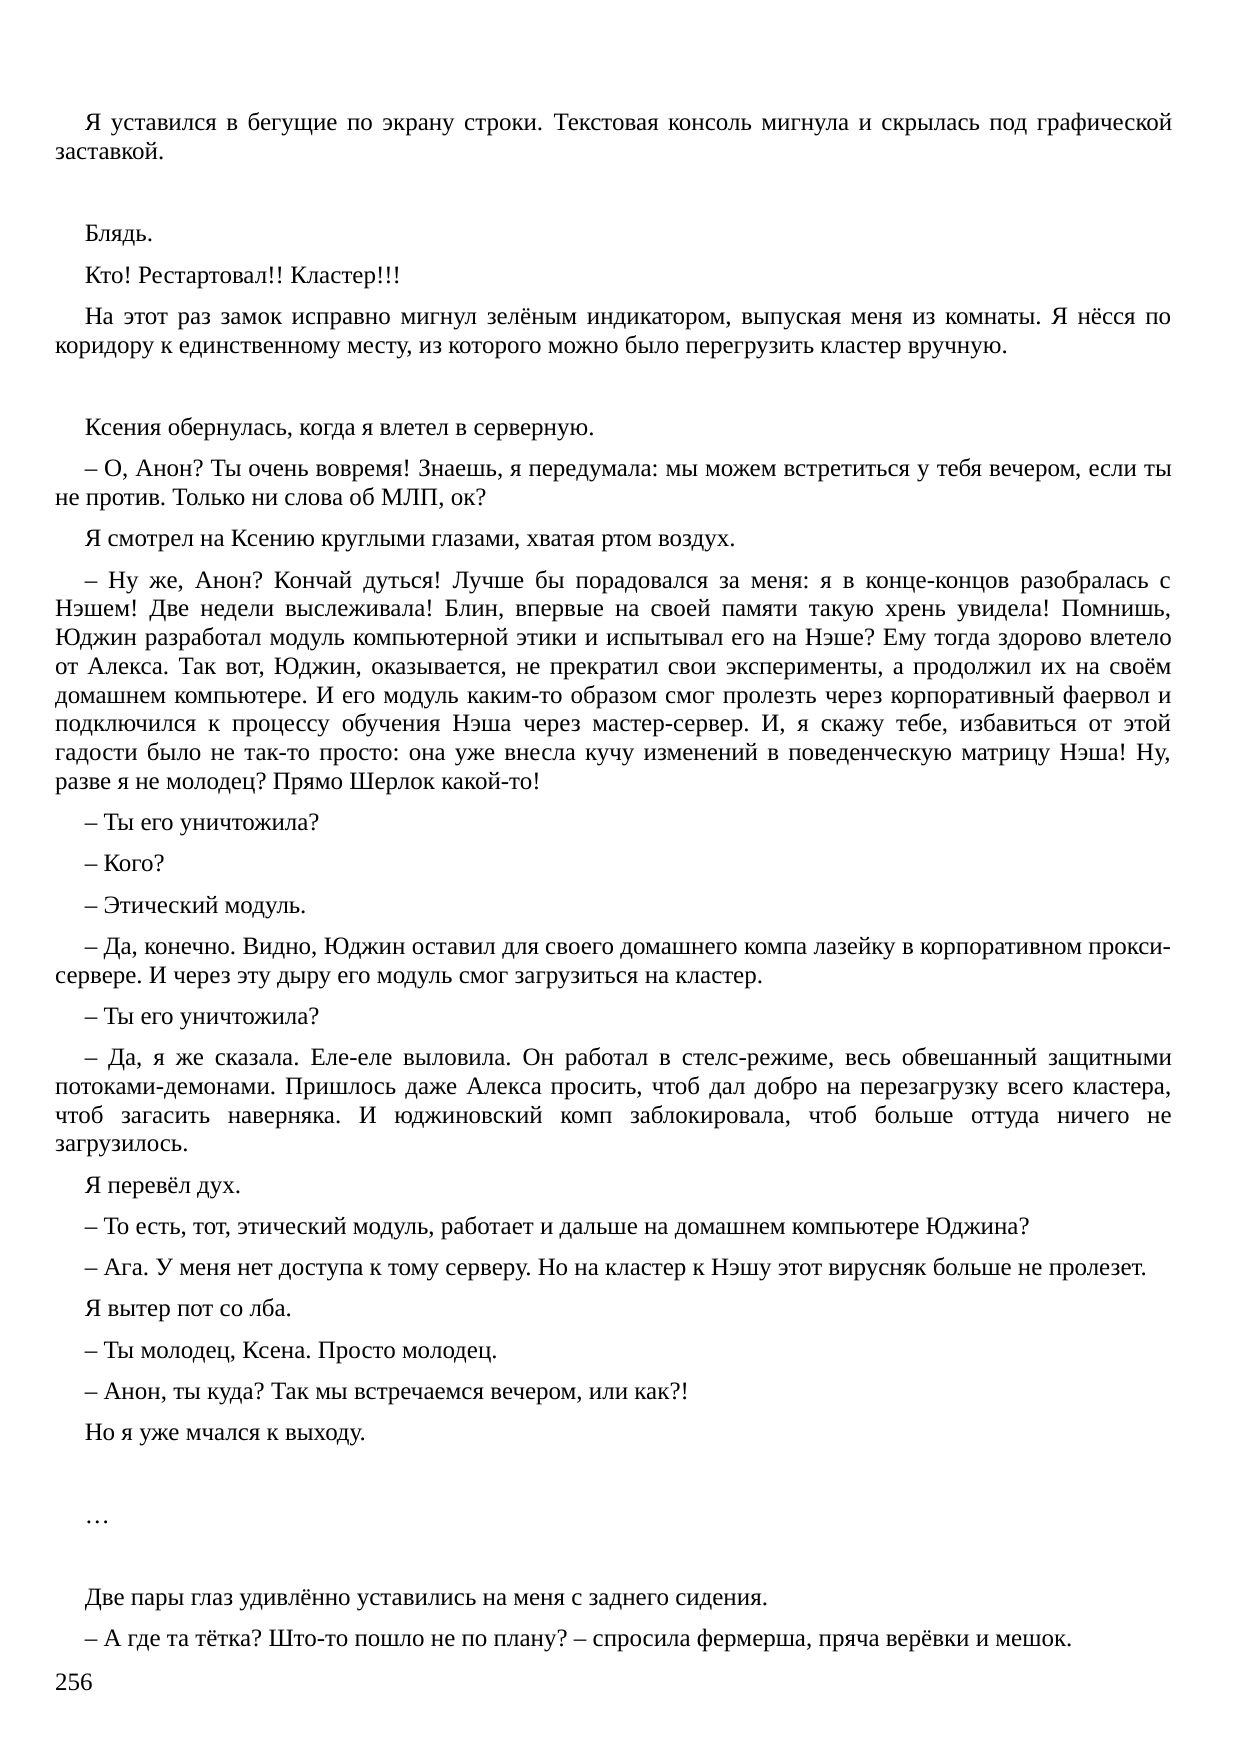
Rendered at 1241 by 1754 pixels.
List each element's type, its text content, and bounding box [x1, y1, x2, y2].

text На этот раз замок исправно мигнул зелёным индикатором, выпуская меня из комнаты. Я нёсся по коридору к единственному месту, из которого можно было перегрузить кластер вручную. [55, 301, 1173, 358]
text Кто! Рестартовал!! Кластер!!! [55, 260, 1173, 288]
text – Этический модуль. [55, 890, 1173, 918]
text – А где та тётка? Што-то пошло не по плану? – спросила фермерша, пряча верёвки и мешок. [55, 1623, 1173, 1652]
text Блядь. [55, 218, 1173, 247]
text Я перевёл дух. [55, 1170, 1173, 1198]
text … [55, 1500, 1173, 1528]
text – Да, конечно. Видно, Юджин оставил для своего домашнего компа лазейку в корпоративном прокси-сервере. И через эту дыру его модуль смог загрузиться на кластер. [55, 931, 1173, 988]
text – Ты молодец, Ксена. Просто молодец. [55, 1335, 1173, 1363]
text – О, Анон? Ты очень вовремя! Знаешь, я передумала: мы можем встретиться у тебя вечером, если ты не против. Только ни слова об МЛП, ок? [55, 453, 1173, 511]
text – Ага. У меня нет доступа к тому серверу. Но на кластер к Нэшу этот вирусняк больше не пролезет. [55, 1252, 1173, 1281]
text – То есть, тот, этический модуль, работает и дальше на домашнем компьютере Юджина? [55, 1211, 1173, 1240]
text Две пары глаз удивлённо уставились на меня с заднего сидения. [55, 1582, 1173, 1611]
text – Ты его уничтожила? [55, 1001, 1173, 1030]
text – Кого? [55, 848, 1173, 877]
text – Анон, ты куда? Так мы встречаемся вечером, или как?! [55, 1376, 1173, 1405]
text Я уставился в бегущие по экрану строки. Текстовая консоль мигнула и скрылась под графической заставкой. [55, 107, 1173, 165]
text Но я уже мчался к выходу. [55, 1417, 1173, 1446]
text Я вытер пот со лба. [55, 1293, 1173, 1322]
text Я смотрел на Ксению круглыми глазами, хватая ртом воздух. [55, 523, 1173, 552]
text – Ты его уничтожила? [55, 807, 1173, 836]
text – Да, я же сказала. Еле-еле выловила. Он работал в стелс-режиме, весь обвешанный защитными потоками-демонами. Пришлось даже Алекса просить, чтоб дал добро на перезагрузку всего кластера, чтоб загасить наверняка. И юджиновский комп заблокировала, чтоб больше оттуда ничего не загрузилось. [55, 1042, 1173, 1157]
text – Ну же, Анон? Кончай дуться! Лучше бы порадовался за меня: я в конце-концов разобралась с Нэшем! Две недели выслеживала! Блин, впервые на своей памяти такую хрень увидела! Помнишь, Юджин разработал модуль компьютерной этики и испытывал его на Нэше? Ему тогда здорово влетело от Алекса. Так вот, Юджин, оказывается, не прекратил свои эксперименты, а продолжил их на своём домашнем компьютере. И его модуль каким-то образом смог пролезть через корпоративный фаервол и подключился к процессу обучения Нэша через мастер-сервер. И, я скажу тебе, избавиться от этой гадости было не так-то просто: она уже внесла кучу изменений в поведенческую матрицу Нэша! Ну, разве я не молодец? Прямо Шерлок какой-то! [55, 565, 1173, 795]
text Ксения обернулась, когда я влетел в серверную. [55, 412, 1173, 441]
